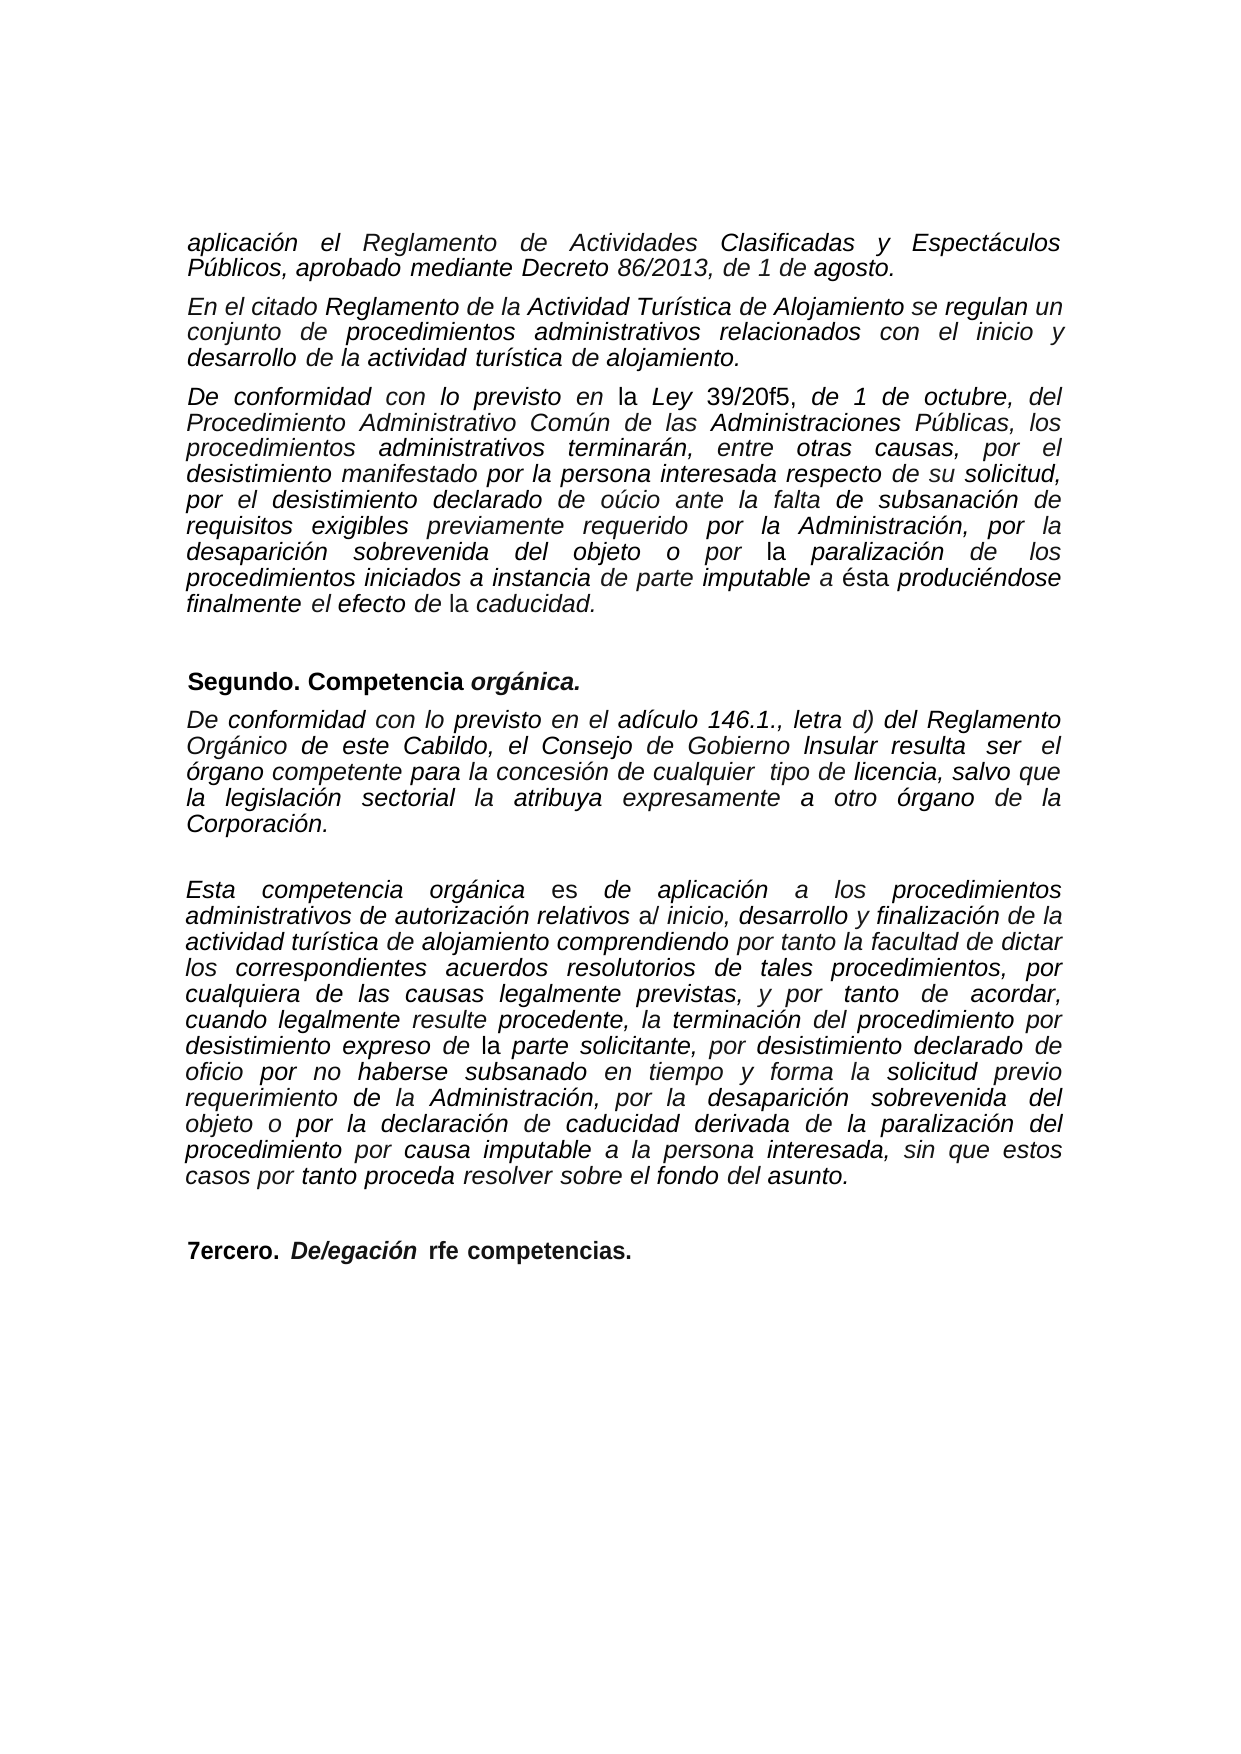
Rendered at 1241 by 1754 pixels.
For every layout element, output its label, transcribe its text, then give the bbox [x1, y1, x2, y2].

text aplicación el Reglamento de Actividades Clasificadas y Espectáculos Públicos, aprobado mediante Decreto 86/2013, de 1 de agosto. [187, 232, 1061, 282]
text 7ercero. De/egación rfe competencias. [187, 1236, 1240, 1264]
text De conformidad con lo previsto en el adículo 146.1., letra d) del Reglamento Orgánico de este Cabildo, el Consejo de Gobierno lnsular resulta ser el órgano competente para la concesión de cualquier tipo de licencia, salvo que la legislación sectorial la atribuya expresamente a otro órgano de la Corporación. [186, 708, 1061, 838]
text Esta competencia orgánica es de aplicación a los procedimientos administrativos de autorización relativos a/ inicio, desarrollo y finalización de la actividad turística de alojamiento comprendiendo por tanto la facultad de dictar los correspondientes acuerdos resolutorios de tales procedimientos, por cualquiera de las causas legalmente previstas, y por tanto de acordar, cuando legalmente resulte procedente, la terminación del procedimiento por desistimiento expreso de la parte solicitante, por desistimiento declarado de oficio por no haberse subsanado en tiempo y forma la solicitud previo requerimiento de la Administración, por la desaparición sobrevenida del objeto o por la declaración de caducidad derivada de la paralización del procedimiento por causa imputable a la persona interesada, sin que estos casos por tanto proceda resolver sobre el fondo del asunto. [185, 878, 1062, 1189]
text De conformidad con lo previsto en la Ley 39/20f5, de 1 de octubre, del Procedimiento Administrativo Común de las Administraciones Públicas, los procedimientos administrativos terminarán, entre otras causas, por el desistimiento manifestado por la persona interesada respecto de su solicitud, por el desistimiento declarado de oúcio ante la falta de subsanación de requisitos exigibles previamente requerido por la Administración, por la desaparición sobrevenida del objeto o por la paralización de los procedimientos iniciados a instancia de parte imputable a ésta produciéndose finalmente el efecto de la caducidad. [186, 384, 1062, 618]
text Segundo. Competencia orgánica. [187, 667, 1240, 696]
text En el citado Reglamento de la Actividad Turística de Alojamiento se regulan un conjunto de procedimientos administrativos relacionados con el inicio y desarrollo de la actividad turística de alojamiento. [187, 294, 1064, 372]
